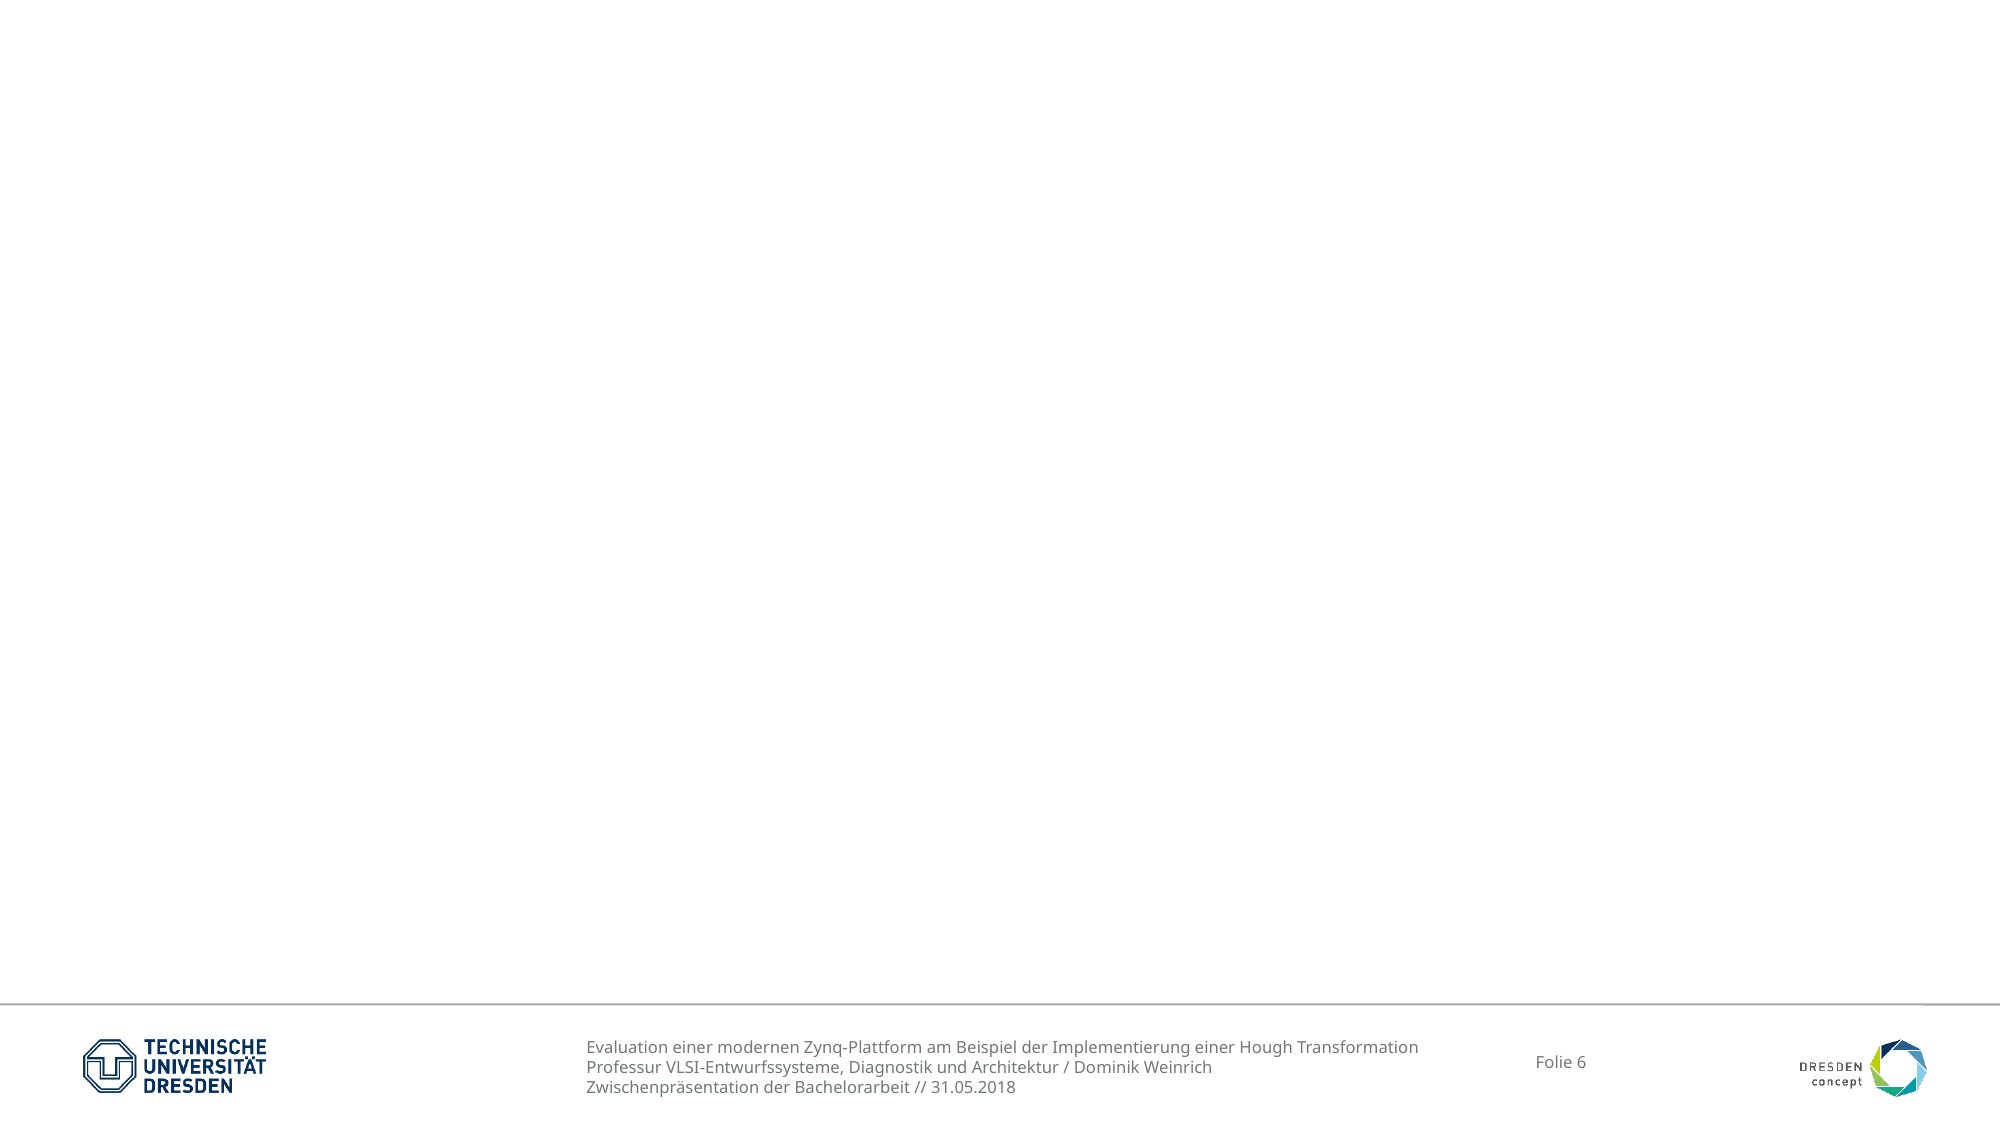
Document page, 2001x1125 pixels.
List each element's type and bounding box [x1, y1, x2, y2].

picture [1800, 1039, 1927, 1097]
picture [83, 1039, 266, 1093]
